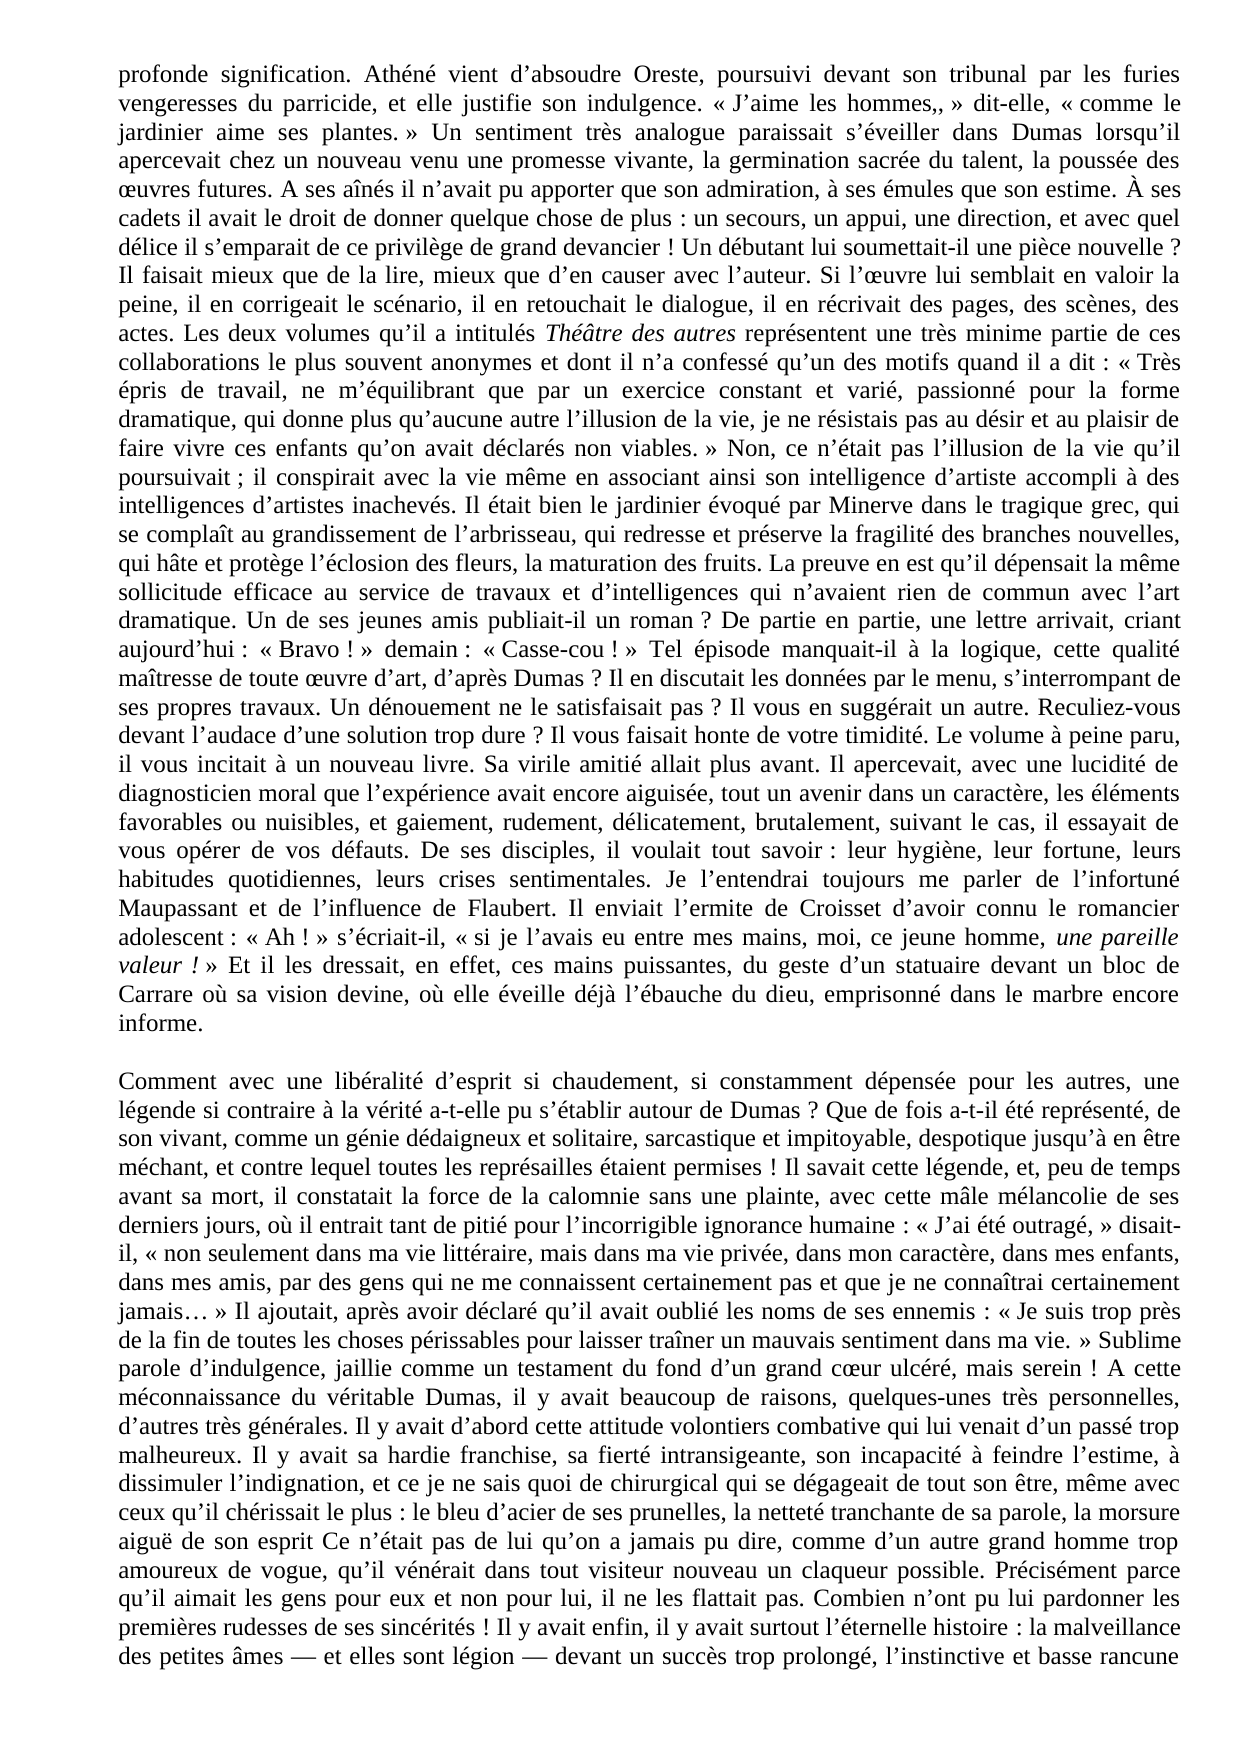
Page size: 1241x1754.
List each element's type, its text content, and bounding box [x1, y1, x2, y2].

text Comment avec une libéralité d’esprit si chaudement, si constamment dépensée pour les autres, une légende si contraire à la vérité a-t-elle pu s’établir autour de Dumas ? Que de fois a-t-il été représenté, de son vivant, comme un génie dédaigneux et solitaire, sarcastique et impitoyable, despotique jusqu’à en être méchant, et contre lequel toutes les représailles étaient permises ! Il savait cette légende, et, peu de temps avant sa mort, il constatait la force de la calomnie sans une plainte, avec cette mâle mélancolie de ses derniers jours, où il entrait tant de pitié pour l’incorrigible ignorance humaine : « J’ai été outragé, » disait-il, « non seulement dans ma vie littéraire, mais dans ma vie privée, dans mon caractère, dans mes enfants, dans mes amis, par des gens qui ne me connaissent certainement pas et que je ne connaîtrai certainement jamais… » Il ajoutait, après avoir déclaré qu’il avait oublié les noms de ses ennemis : « Je suis trop près de la fin de toutes les choses périssables pour laisser traîner un mauvais sentiment dans ma vie. » Sublime parole d’indulgence, jaillie comme un testament du fond d’un grand cœur ulcéré, mais serein ! A cette méconnaissance du véritable Dumas, il y avait beaucoup de raisons, quelques-unes très personnelles, d’autres très générales. Il y avait d’abord cette attitude volontiers combative qui lui venait d’un passé trop malheureux. Il y avait sa hardie franchise, sa fierté intransigeante, son incapacité à feindre l’estime, à dissimuler l’indignation, et ce je ne sais quoi de chirurgical qui se dégageait de tout son être, même avec ceux qu’il chérissait le plus : le bleu d’acier de ses prunelles, la netteté tranchante de sa parole, la morsure aiguë de son esprit Ce n’était pas de lui qu’on a jamais pu dire, comme d’un autre grand homme trop amoureux de vogue, qu’il vénérait dans tout visiteur nouveau un claqueur possible. Précisément parce qu’il aimait les gens pour eux et non pour lui, il ne les flattait pas. Combien n’ont pu lui pardonner les premières rudesses de ses sincérités ! Il y avait enfin, il y avait surtout l’éternelle histoire : la malveillance des petites âmes — et elles sont légion — devant un succès trop prolongé, l’instinctive et basse rancune [118, 1066, 1181, 1670]
text profonde signification. Athéné vient d’absoudre Oreste, poursuivi devant son tribunal par les furies vengeresses du parricide, et elle justifie son indulgence. « J’aime les hommes,, » dit-elle, « comme le jardinier aime ses plantes. » Un sentiment très analogue paraissait s’éveiller dans Dumas lorsqu’il apercevait chez un nouveau venu une promesse vivante, la germination sacrée du talent, la poussée des œuvres futures. A ses aînés il n’avait pu apporter que son admiration, à ses émules que son estime. À ses cadets il avait le droit de donner quelque chose de plus : un secours, un appui, une direction, et avec quel délice il s’emparait de ce privilège de grand devancier ! Un débutant lui soumettait-il une pièce nouvelle ? Il faisait mieux que de la lire, mieux que d’en causer avec l’auteur. Si l’œuvre lui semblait en valoir la peine, il en corrigeait le scénario, il en retouchait le dialogue, il en récrivait des pages, des scènes, des actes. Les deux volumes qu’il a intitulés Théâtre des autres représentent une très minime partie de ces collaborations le plus souvent anonymes et dont il n’a confessé qu’un des motifs quand il a dit : « Très épris de travail, ne m’équilibrant que par un exercice constant et varié, passionné pour la forme dramatique, qui donne plus qu’aucune autre l’illusion de la vie, je ne résistais pas au désir et au plaisir de faire vivre ces enfants qu’on avait déclarés non viables. » Non, ce n’était pas l’illusion de la vie qu’il poursuivait ; il conspirait avec la vie même en associant ainsi son intelligence d’artiste accompli à des intelligences d’artistes inachevés. Il était bien le jardinier évoqué par Minerve dans le tragique grec, qui se complaît au grandissement de l’arbrisseau, qui redresse et préserve la fragilité des branches nouvelles, qui hâte et protège l’éclosion des fleurs, la maturation des fruits. La preuve en est qu’il dépensait la même sollicitude efficace au service de travaux et d’intelligences qui n’avaient rien de commun avec l’art dramatique. Un de ses jeunes amis publiait-il un roman ? De partie en partie, une lettre arrivait, criant aujourd’hui : « Bravo ! » demain : « Casse-cou ! » Tel épisode manquait-il à la logique, cette qualité maîtresse de toute œuvre d’art, d’après Dumas ? Il en discutait les données par le menu, s’interrompant de ses propres travaux. Un dénouement ne le satisfaisait pas ? Il vous en suggérait un autre. Reculiez-vous devant l’audace d’une solution trop dure ? Il vous faisait honte de votre timidité. Le volume à peine paru, il vous incitait à un nouveau livre. Sa virile amitié allait plus avant. Il apercevait, avec une lucidité de diagnosticien moral que l’expérience avait encore aiguisée, tout un avenir dans un caractère, les éléments favorables ou nuisibles, et gaiement, rudement, délicatement, brutalement, suivant le cas, il essayait de vous opérer de vos défauts. De ses disciples, il voulait tout savoir : leur hygiène, leur fortune, leurs habitudes quotidiennes, leurs crises sentimentales. Je l’entendrai toujours me parler de l’infortuné Maupassant et de l’influence de Flaubert. Il enviait l’ermite de Croisset d’avoir connu le romancier adolescent : « Ah ! » s’écriait-il, « si je l’avais eu entre mes mains, moi, ce jeune homme, une pareille valeur ! » Et il les dressait, en effet, ces mains puissantes, du geste d’un statuaire devant un bloc de Carrare où sa vision devine, où elle éveille déjà l’ébauche du dieu, emprisonné dans le marbre encore informe. [118, 59, 1181, 1037]
